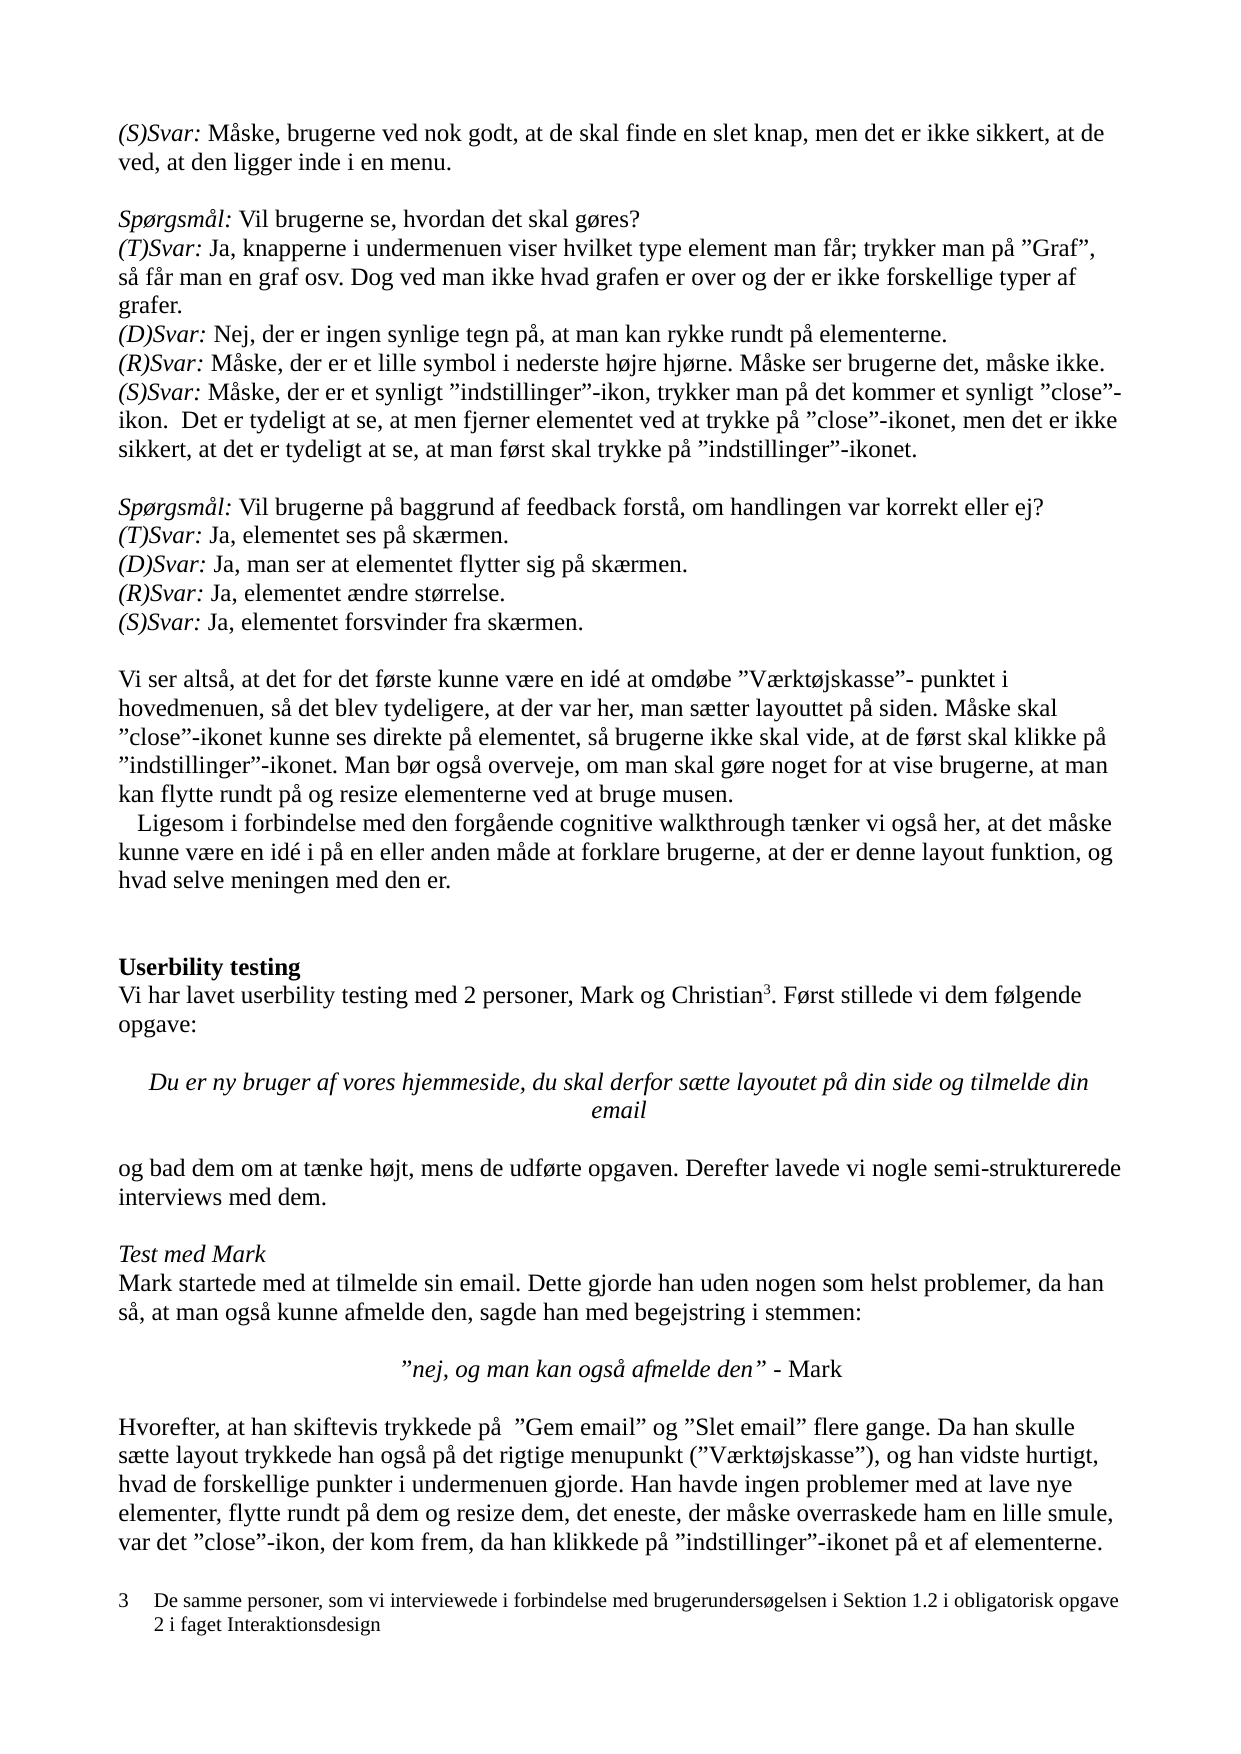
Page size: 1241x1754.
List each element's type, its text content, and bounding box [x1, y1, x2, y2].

text Hvorefter, at han skiftevis trykkede på ”Gem email” og ”Slet email” flere gange. Da han skulle sætte layout trykkede han også på det rigtige menupunkt (”Værktøjskasse”), og han vidste hurtigt, hvad de forskellige punkter i undermenuen gjorde. Han havde ingen problemer med at lave nye elementer, flytte rundt på dem og resize dem, det eneste, der måske overraskede ham en lille smule, var det ”close”-ikon, der kom frem, da han klikkede på ”indstillinger”-ikonet på et af elementerne. [118, 1412, 1122, 1556]
text (R)Svar: Måske, der er et lille symbol i nederste højre hjørne. Måske ser brugerne det, måske ikke. [118, 348, 1122, 377]
text (D)Svar: Ja, man ser at elementet flytter sig på skærmen. [118, 549, 1122, 578]
text (S)Svar: Måske, brugerne ved nok godt, at de skal finde en slet knap, men det er ikke sikkert, at de ved, at den ligger inde i en menu. [118, 118, 1122, 176]
text Du er ny bruger af vores hjemmeside, du skal derfor sætte layoutet på din side og tilmelde din email [118, 1067, 1122, 1124]
text Ligesom i forbindelse med den forgående cognitive walkthrough tænker vi også her, at det måske kunne være en idé i på en eller anden måde at forklare brugerne, at der er denne layout funktion, og hvad selve meningen med den er. [118, 808, 1122, 894]
text og bad dem om at tænke højt, mens de udførte opgaven. Derefter lavede vi nogle semi-strukturerede interviews med dem. [118, 1153, 1122, 1211]
text Vi ser altså, at det for det første kunne være en idé at omdøbe ”Værktøjskasse”- punktet i hovedmenuen, så det blev tydeligere, at der var her, man sætter layouttet på siden. Måske skal ”close”-ikonet kunne ses direkte på elementet, så brugerne ikke skal vide, at de først skal klikke på ”indstillinger”-ikonet. Man bør også overveje, om man skal gøre noget for at vise brugerne, at man kan flytte rundt på og resize elementerne ved at bruge musen. [118, 664, 1122, 808]
text Mark startede med at tilmelde sin email. Dette gjorde han uden nogen som helst problemer, da han så, at man også kunne afmelde den, sagde han med begejstring i stemmen: [118, 1268, 1122, 1326]
text Spørgsmål: Vil brugerne på baggrund af feedback forstå, om handlingen var korrekt eller ej? [118, 492, 1122, 521]
text (T)Svar: Ja, elementet ses på skærmen. [118, 521, 1122, 549]
text (T)Svar: Ja, knapperne i undermenuen viser hvilket type element man får; trykker man på ”Graf”, så får man en graf osv. Dog ved man ikke hvad grafen er over og der er ikke forskellige typer af grafer. [118, 233, 1122, 319]
text (S)Svar: Måske, der er et synligt ”indstillinger”-ikon, trykker man på det kommer et synligt ”close”-ikon. Det er tydeligt at se, at men fjerner elementet ved at trykke på ”close”-ikonet, men det er ikke sikkert, at det er tydeligt at se, at man først skal trykke på ”indstillinger”-ikonet. [118, 377, 1122, 463]
text ”nej, og man kan også afmelde den” - Mark [118, 1354, 1122, 1383]
text De samme personer, som vi interviewede i forbindelse med brugerundersøgelsen i Sektion 1.2 i obligatorisk opgave 2 i faget Interaktionsdesign [118, 1588, 1122, 1636]
text (S)Svar: Ja, elementet forsvinder fra skærmen. [118, 607, 1122, 636]
text Vi har lavet userbility testing med 2 personer, Mark og Christian. Først stillede vi dem følgende opgave: [118, 981, 1122, 1038]
text (D)Svar: Nej, der er ingen synlige tegn på, at man kan rykke rundt på elementerne. [118, 319, 1122, 348]
text Test med Mark [118, 1239, 1122, 1268]
text Spørgsmål: Vil brugerne se, hvordan det skal gøres? [118, 204, 1122, 233]
text Userbility testing [118, 952, 1122, 981]
text (R)Svar: Ja, elementet ændre størrelse. [118, 578, 1122, 607]
